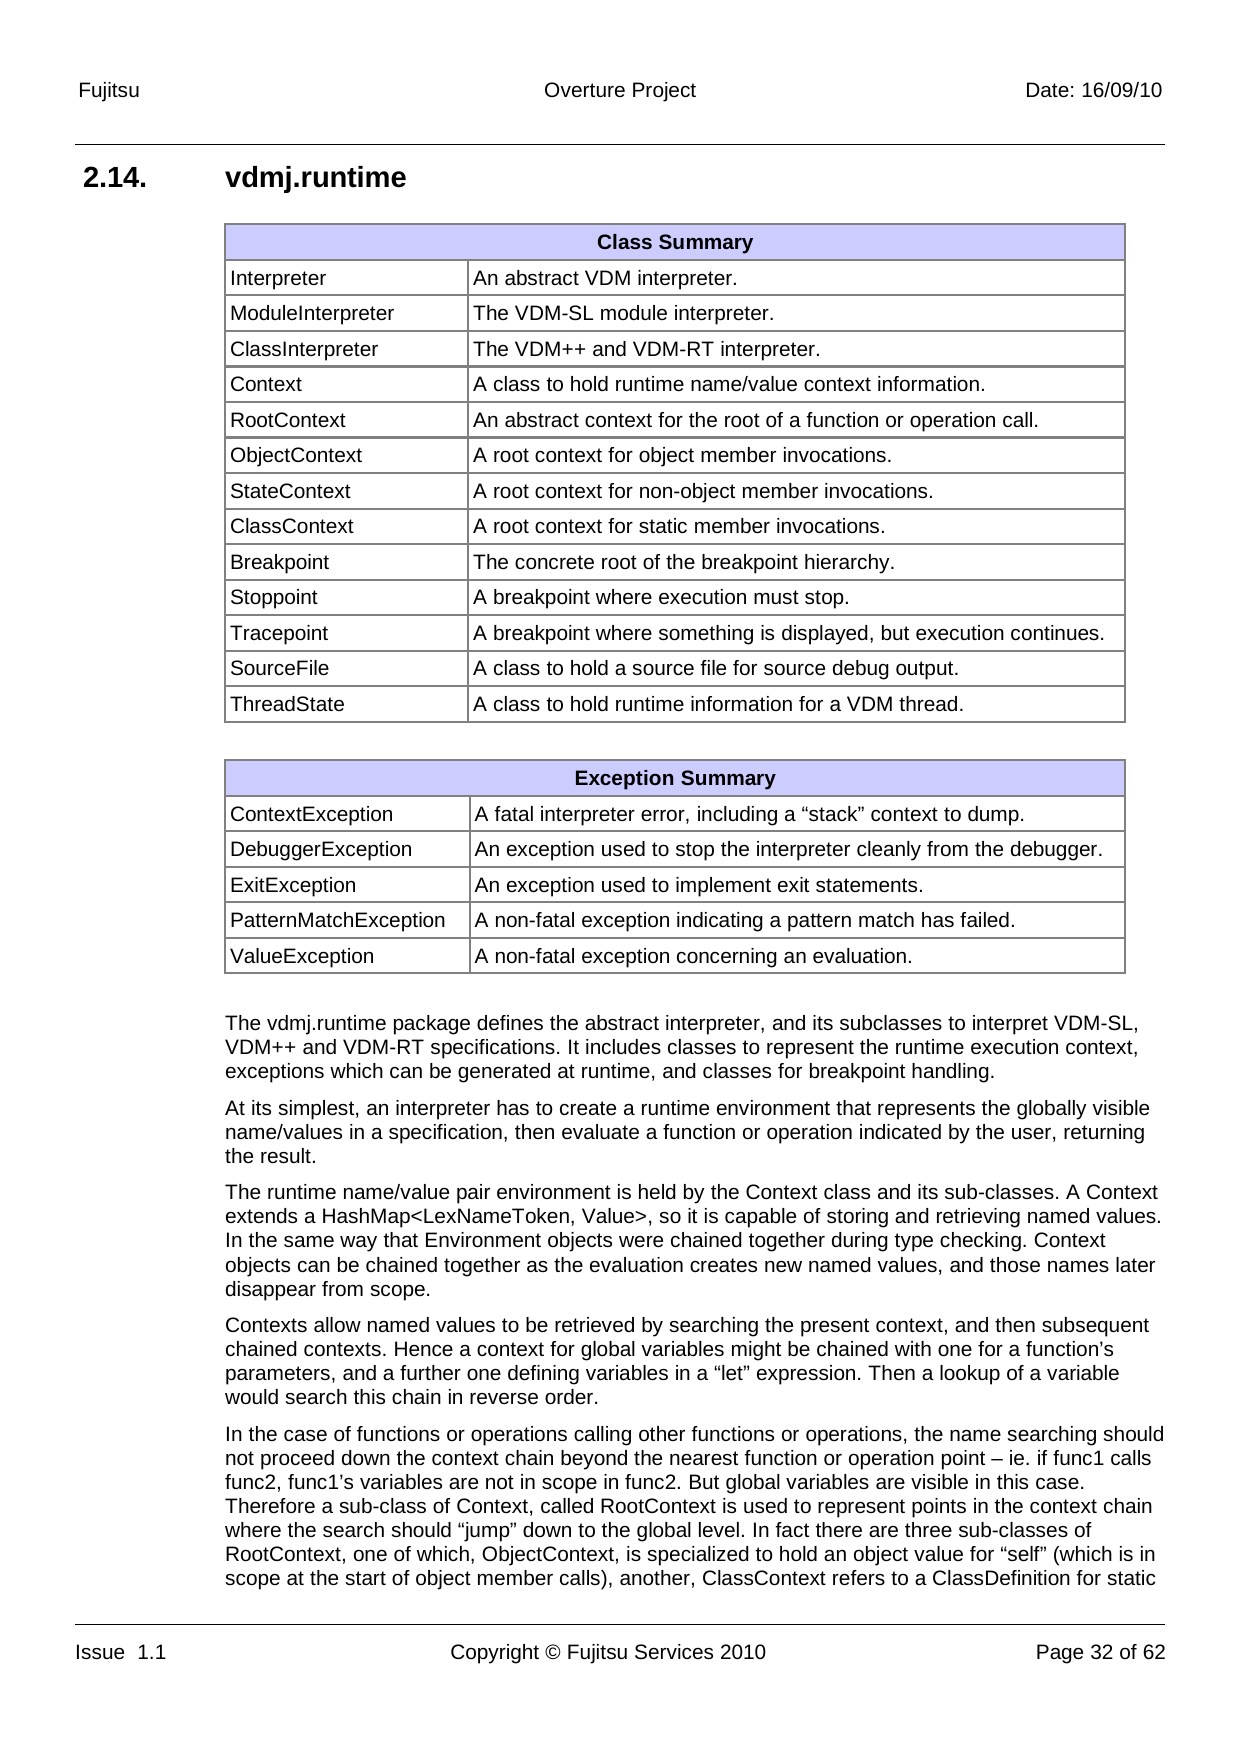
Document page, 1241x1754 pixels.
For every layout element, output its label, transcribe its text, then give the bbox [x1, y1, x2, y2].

text The vdmj.runtime package defines the abstract interpreter, and its subclasses to interpret VDM-SL, VDM++ and VDM-RT specifications. It includes classes to represent the runtime execution context, exceptions which can be generated at runtime, and classes for breakpoint handling. [225, 1011, 1165, 1083]
text The runtime name/value pair environment is held by the Context class and its sub-classes. A Context extends a HashMap<LexNameToken, Value>, so it is capable of storing and retrieving named values. In the same way that Environment objects were chained together during type checking. Context objects can be chained together as the evaluation creates new named values, and those names later disappear from scope. [225, 1180, 1165, 1301]
table_cell A root context for object member invocations. [469, 439, 1124, 472]
text At its simplest, an interpreter has to create a runtime environment that represents the globally visible name/values in a specification, then evaluate a function or operation indicated by the user, returning the result. [225, 1096, 1165, 1168]
table_cell A non-fatal exception indicating a pattern match has failed. [471, 903, 1124, 937]
table_cell ContextException [226, 797, 469, 830]
table_cell ValueException [226, 939, 469, 972]
table_cell The concrete root of the breakpoint hierarchy. [469, 545, 1124, 578]
table_cell ExitException [226, 868, 469, 901]
table_cell SourceFile [226, 652, 467, 685]
table_cell DebuggerException [226, 832, 469, 866]
table_cell A class to hold runtime information for a VDM thread. [469, 687, 1124, 721]
table_cell Tracepoint [226, 616, 467, 649]
table_cell An exception used to stop the interpreter cleanly from the debugger. [471, 832, 1124, 866]
table_cell A fatal interpreter error, including a “stack” context to dump. [471, 797, 1124, 830]
table_cell A breakpoint where something is displayed, but execution continues. [469, 616, 1124, 649]
table_cell A class to hold a source file for source debug output. [469, 652, 1124, 685]
table_cell ModuleInterpreter [226, 296, 467, 330]
table_cell Context [226, 368, 467, 401]
table_cell The VDM++ and VDM-RT interpreter. [469, 332, 1124, 365]
table_cell StateContext [226, 474, 467, 507]
table_cell ThreadState [226, 687, 467, 721]
table_cell ClassInterpreter [226, 332, 467, 365]
table_cell A root context for non-object member invocations. [469, 474, 1124, 507]
subtitle vdmj.runtime [75, 160, 1165, 193]
table_cell A root context for static member invocations. [469, 510, 1124, 543]
text Contexts allow named values to be retrieved by searching the present context, and then subsequent chained contexts. Hence a context for global variables might be chained with one for a function’s parameters, and a further one defining variables in a “let” expression. Then a lookup of a variable would search this chain in reverse order. [225, 1313, 1165, 1409]
table_cell PatternMatchException [226, 903, 469, 937]
table_cell The VDM-SL module interpreter. [469, 296, 1124, 330]
table_cell An abstract VDM interpreter. [469, 261, 1124, 294]
table_cell A breakpoint where execution must stop. [469, 581, 1124, 614]
table_cell Stoppoint [226, 581, 467, 614]
table_header Class Summary [226, 225, 1124, 259]
table_cell A non-fatal exception concerning an evaluation. [471, 939, 1124, 972]
table_cell Breakpoint [226, 545, 467, 578]
table_cell Interpreter [226, 261, 467, 294]
table_cell RootContext [226, 403, 467, 436]
table_header Exception Summary [226, 761, 1124, 795]
table_cell A class to hold runtime name/value context information. [469, 368, 1124, 401]
table_cell An exception used to implement exit statements. [471, 868, 1124, 901]
table_cell ObjectContext [226, 439, 467, 472]
text In the case of functions or operations calling other functions or operations, the name searching should not proceed down the context chain beyond the nearest function or operation point – ie. if func1 calls func2, func1’s variables are not in scope in func2. But global variables are visible in this case. Therefore a sub-class of Context, called RootContext is used to represent points in the context chain where the search should “jump” down to the global level. In fact there are three sub-classes of RootContext, one of which, ObjectContext, is specialized to hold an object value for “self” (which is in scope at the start of object member calls), another, ClassContext refers to a ClassDefinition for static [225, 1422, 1165, 1590]
table_cell ClassContext [226, 510, 467, 543]
table_cell An abstract context for the root of a function or operation call. [469, 403, 1124, 436]
